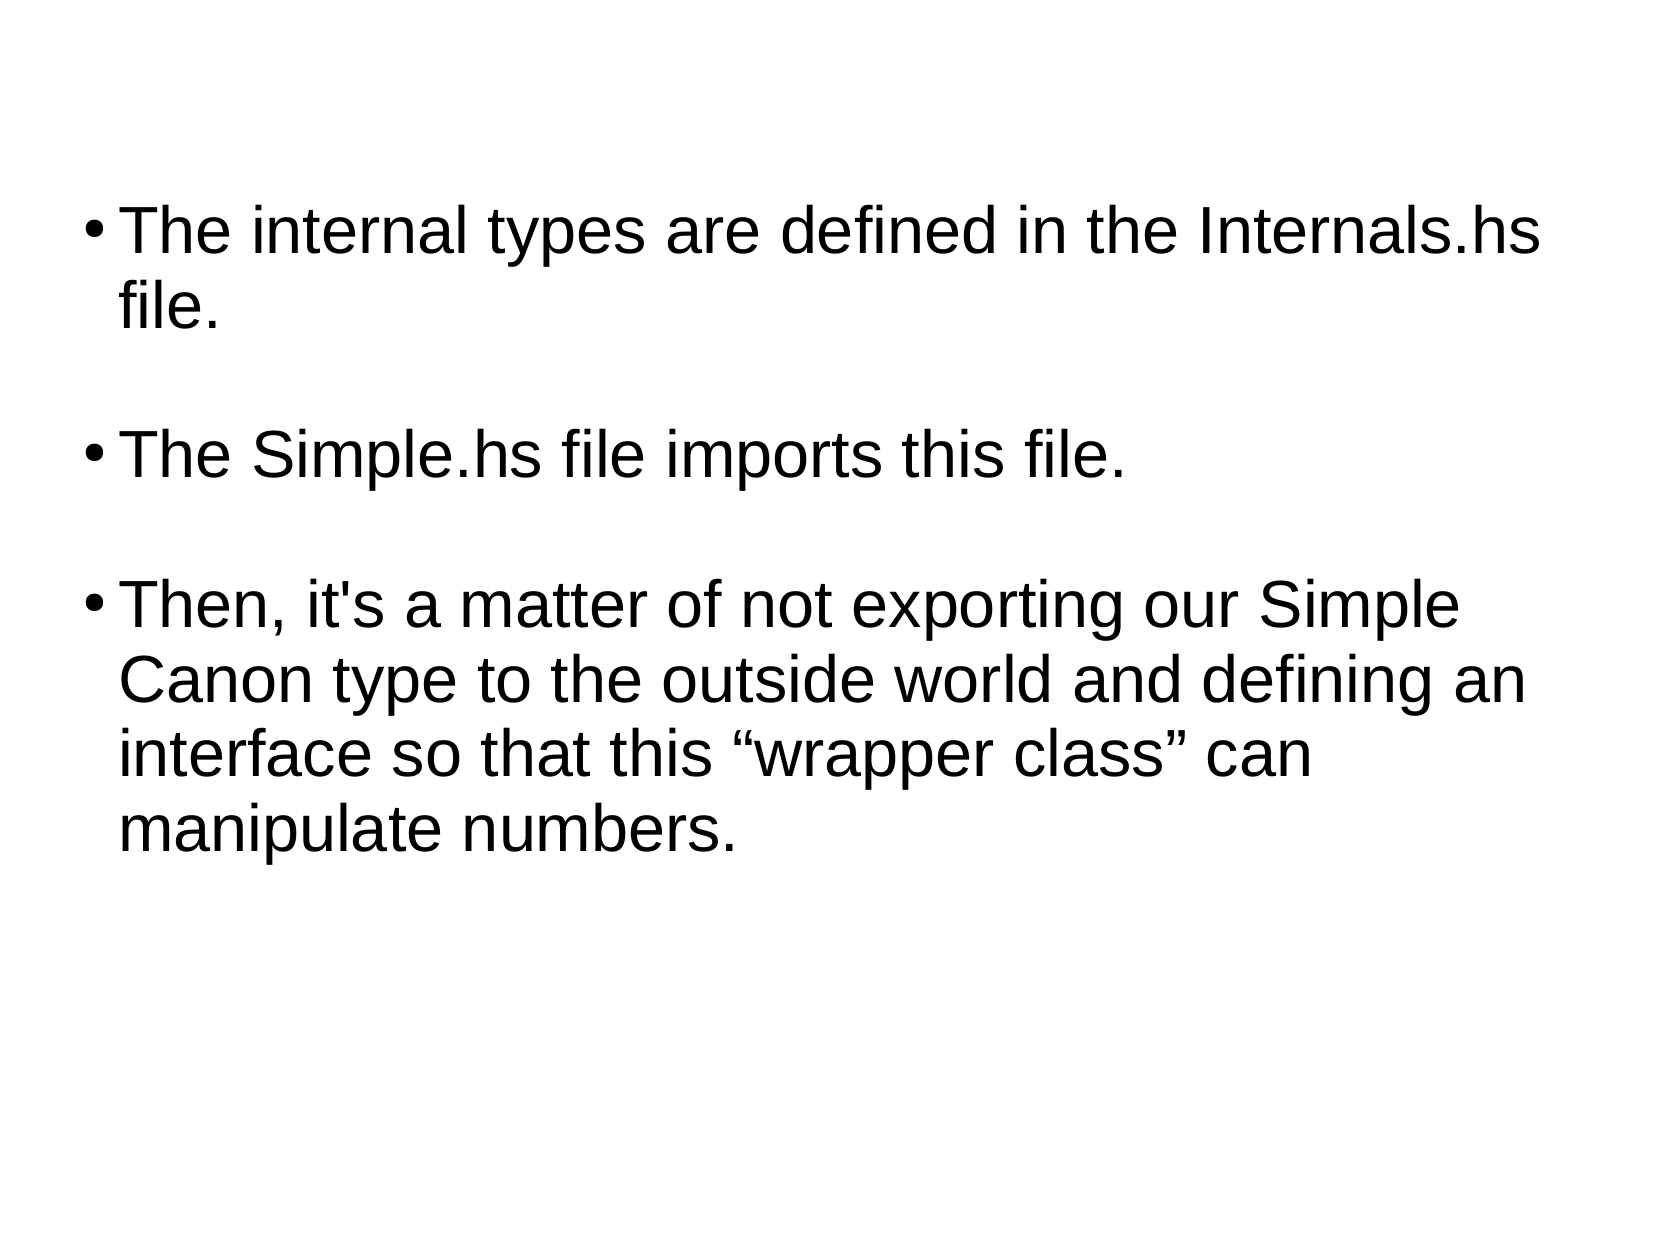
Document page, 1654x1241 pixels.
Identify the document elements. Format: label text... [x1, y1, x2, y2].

subtitle The internal types are defined in the Internals.hs file. The Simple.hs file imports this file. Then, it's a matter of not exporting our Simple Canon type to the outside world and defining an interface so that this “wrapper class” can manipulate numbers. [82, 49, 1571, 1010]
